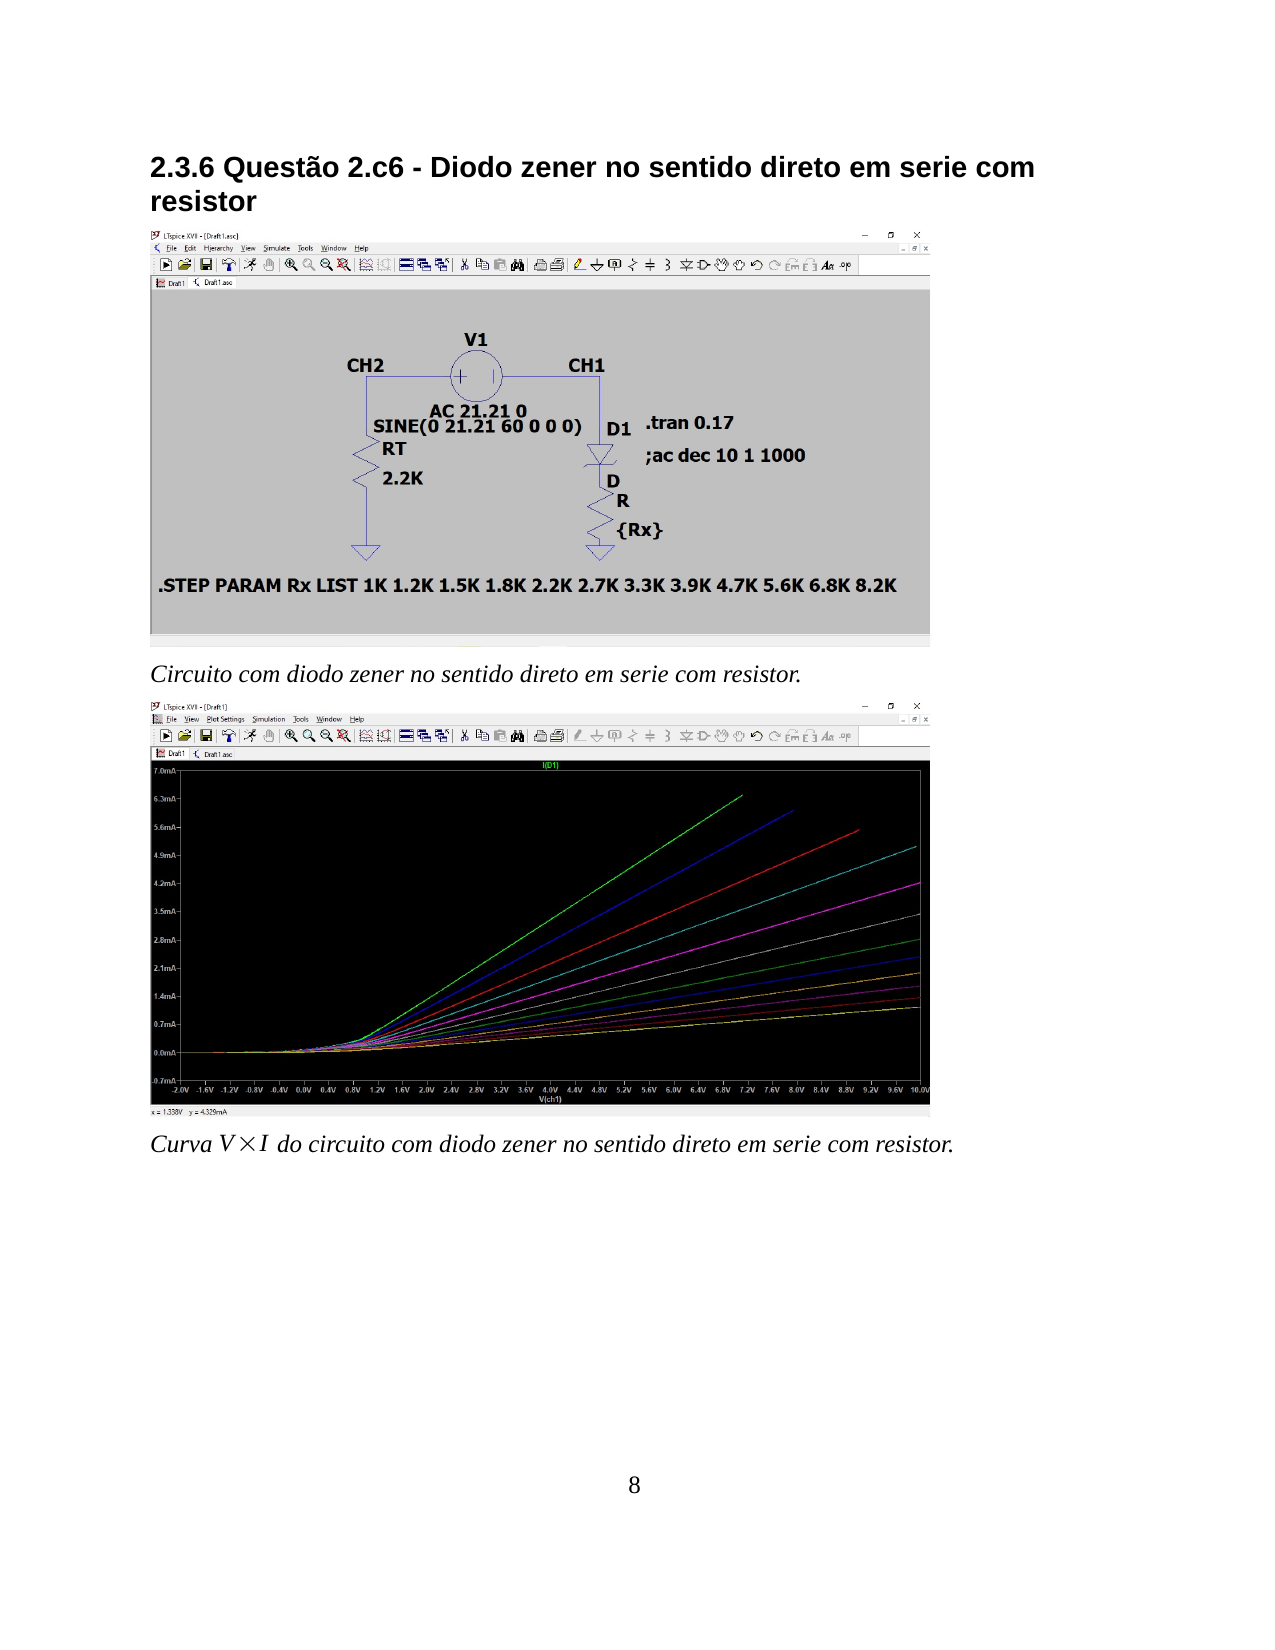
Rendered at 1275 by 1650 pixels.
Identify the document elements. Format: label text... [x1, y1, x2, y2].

text Curva do circuito com diodo zener no sentido direto em serie com resistor. [150, 1129, 1125, 1158]
picture [150, 229, 930, 647]
subtitle 2.3.6 Questão 2.c6 - Diodo zener no sentido direto em serie com resistor [150, 150, 1125, 217]
picture [150, 700, 930, 1117]
text Circuito com diodo zener no sentido direto em serie com resistor. [150, 659, 1125, 688]
